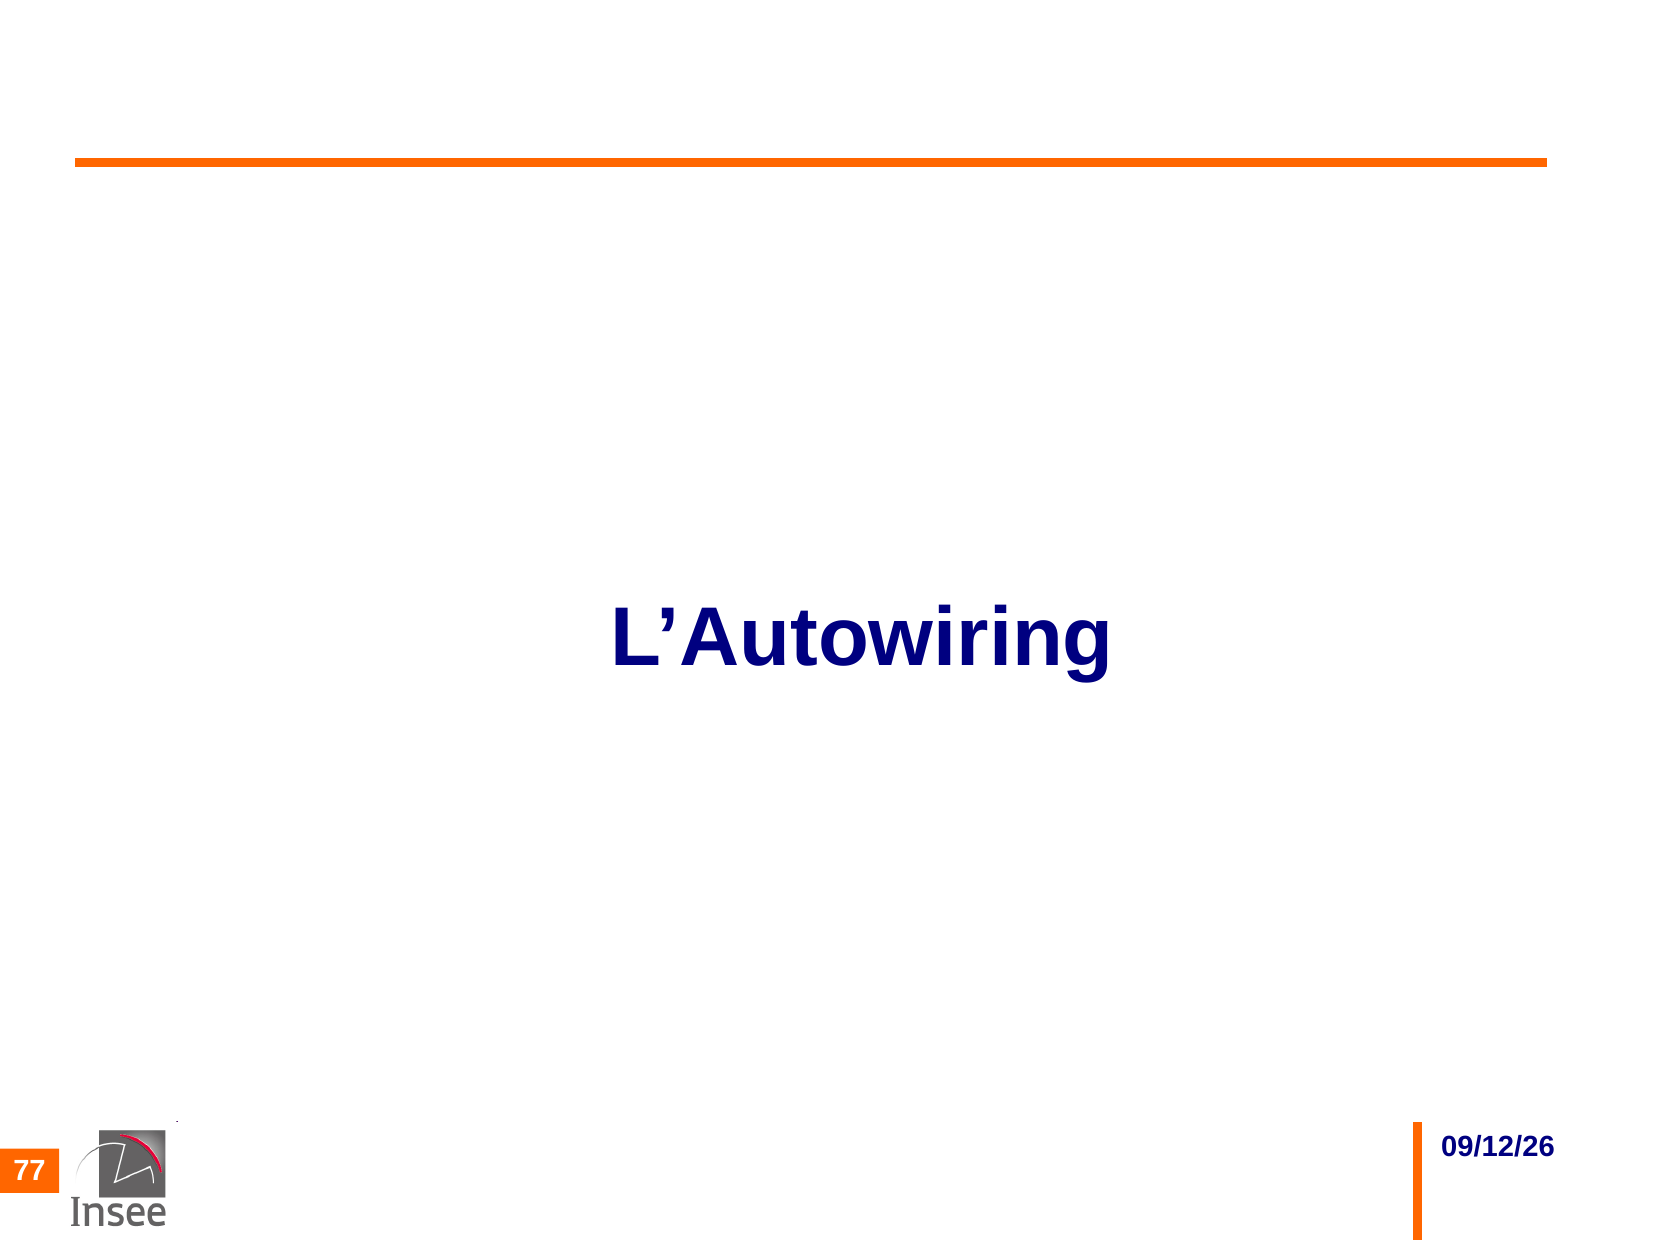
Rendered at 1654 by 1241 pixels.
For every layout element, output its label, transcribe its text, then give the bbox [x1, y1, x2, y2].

list L’Autowiring [437, 590, 1216, 832]
picture [62, 1121, 178, 1241]
